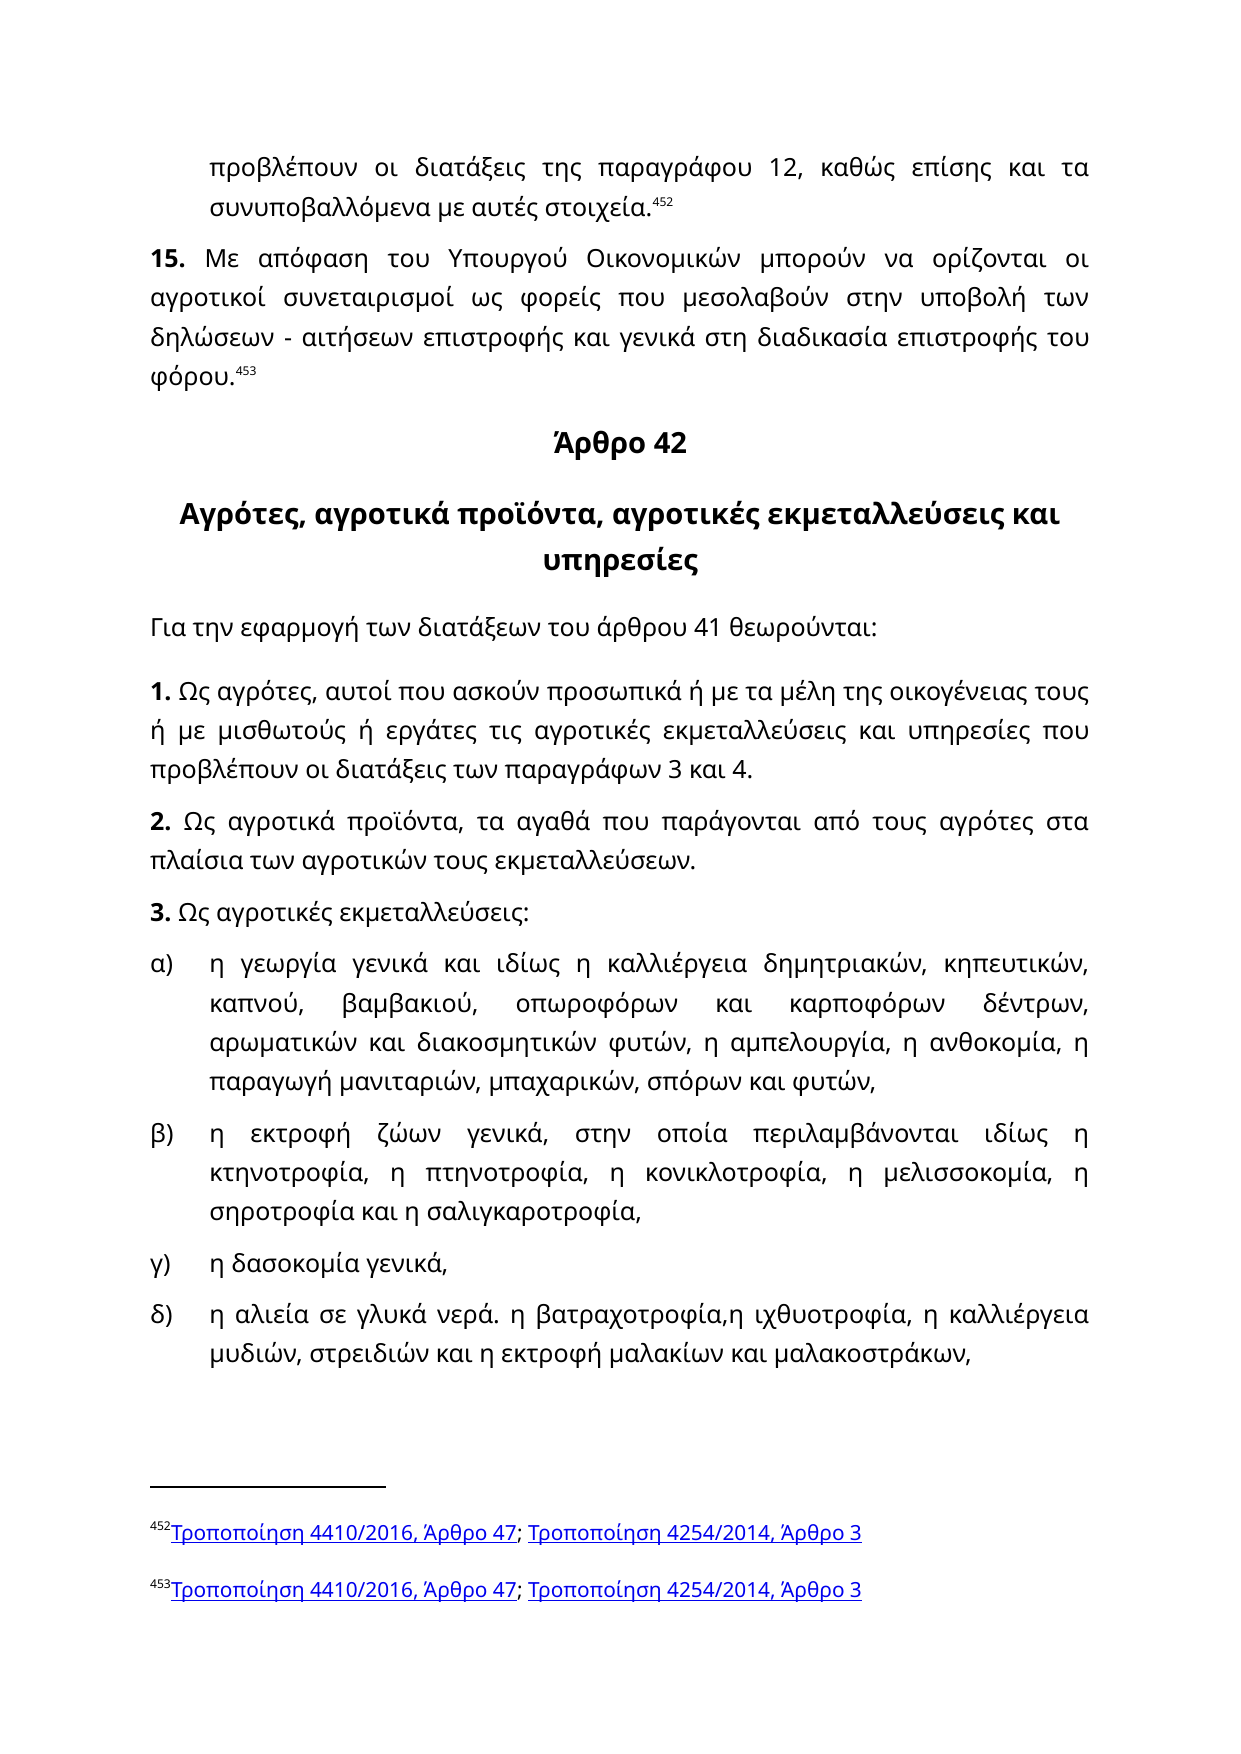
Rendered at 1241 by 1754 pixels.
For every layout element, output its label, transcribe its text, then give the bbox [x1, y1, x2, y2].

text 3. Ως αγροτικές εκμεταλλεύσεις: [150, 894, 1090, 928]
subtitle Άρθρο 42 [150, 422, 1090, 462]
text 2. Ως αγροτικά προϊόντα, τα αγαθά που παράγονται από τους αγρότες στα πλαίσια των αγροτικών τους εκμεταλλεύσεων. [150, 803, 1090, 877]
list γ) η δασοκομία γενικά, [150, 1245, 1090, 1279]
list δ) η αλιεία σε γλυκά νερά. η βατραχοτροφία,η ιχθυοτροφία, η καλλιέργεια μυδιών, στρειδιών και η εκτροφή μαλακίων και μαλακοστράκων, [150, 1297, 1090, 1370]
list β) η εκτροφή ζώων γενικά, στην οποία περιλαμβάνονται ιδίως η κτηνοτροφία, η πτηνοτροφία, η κονικλοτροφία, η μελισσοκομία, η σηροτροφία και η σαλιγκαροτροφία, [150, 1115, 1090, 1228]
list α) η γεωργία γενικά και ιδίως η καλλιέργεια δημητριακών, κηπευτικών, καπνού, βαμβακιού, οπωροφόρων και καρποφόρων δέντρων, αρωματικών και διακοσμητικών φυτών, η αμπελουργία, η ανθοκομία, η παραγωγή μανιταριών, μπαχαρικών, σπόρων και φυτών, [150, 946, 1090, 1098]
text Τροποποίηση 4410/2016, Άρθρο 47; Τροποποίηση 4254/2014, Άρθρο 3 [150, 1576, 1090, 1604]
text Για την εφαρμογή των διατάξεων του άρθρου 41 θεωρούνται: [150, 609, 1090, 643]
text 15. Με απόφαση του Υπουργού Οικονομικών μπορούν να ορίζονται οι αγροτικοί συνεταιρισμοί ως φορείς που μεσολαβούν στην υποβολή των δηλώσεων - αιτήσεων επιστροφής και γενικά στη διαδικασία επιστροφής του φόρου. [150, 241, 1090, 392]
text 1. Ως αγρότες, αυτοί που ασκούν προσωπικά ή με τα μέλη της οικογένειας τους ή με μισθωτούς ή εργάτες τις αγροτικές εκμεταλλεύσεις και υπηρεσίες που προβλέπουν οι διατάξεις των παραγράφων 3 και 4. [150, 673, 1090, 786]
list προβλέπουν οι διατάξεις της παραγράφου 12, καθώς επίσης και τα συνυποβαλλόμενα με αυτές στοιχεία. [150, 150, 1090, 223]
subtitle Αγρότες, αγροτικά προϊόντα, αγροτικές εκμεταλλεύσεις και υπηρεσίες [150, 493, 1090, 578]
text Τροποποίηση 4410/2016, Άρθρο 47; Τροποποίηση 4254/2014, Άρθρο 3 [150, 1518, 1090, 1546]
